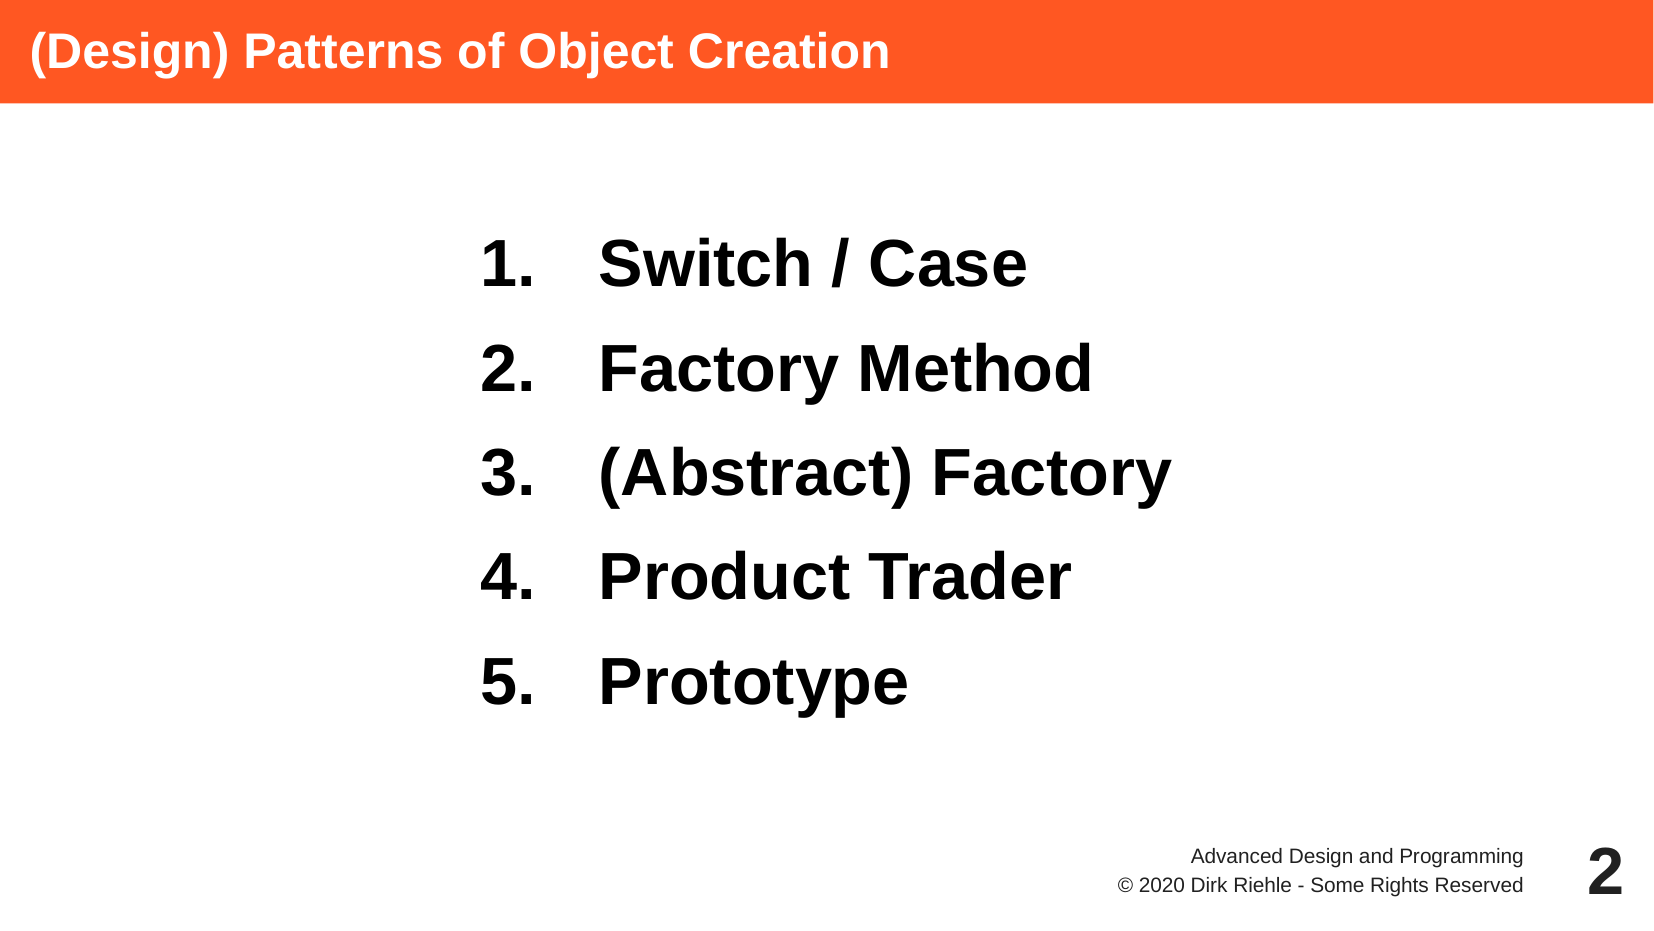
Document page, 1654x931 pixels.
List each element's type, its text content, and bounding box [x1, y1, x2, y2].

subtitle Switch / Case Factory Method (Abstract) Factory Product Trader Prototype [29, 132, 1625, 813]
title (Design) Patterns of Object Creation [0, 0, 1654, 104]
